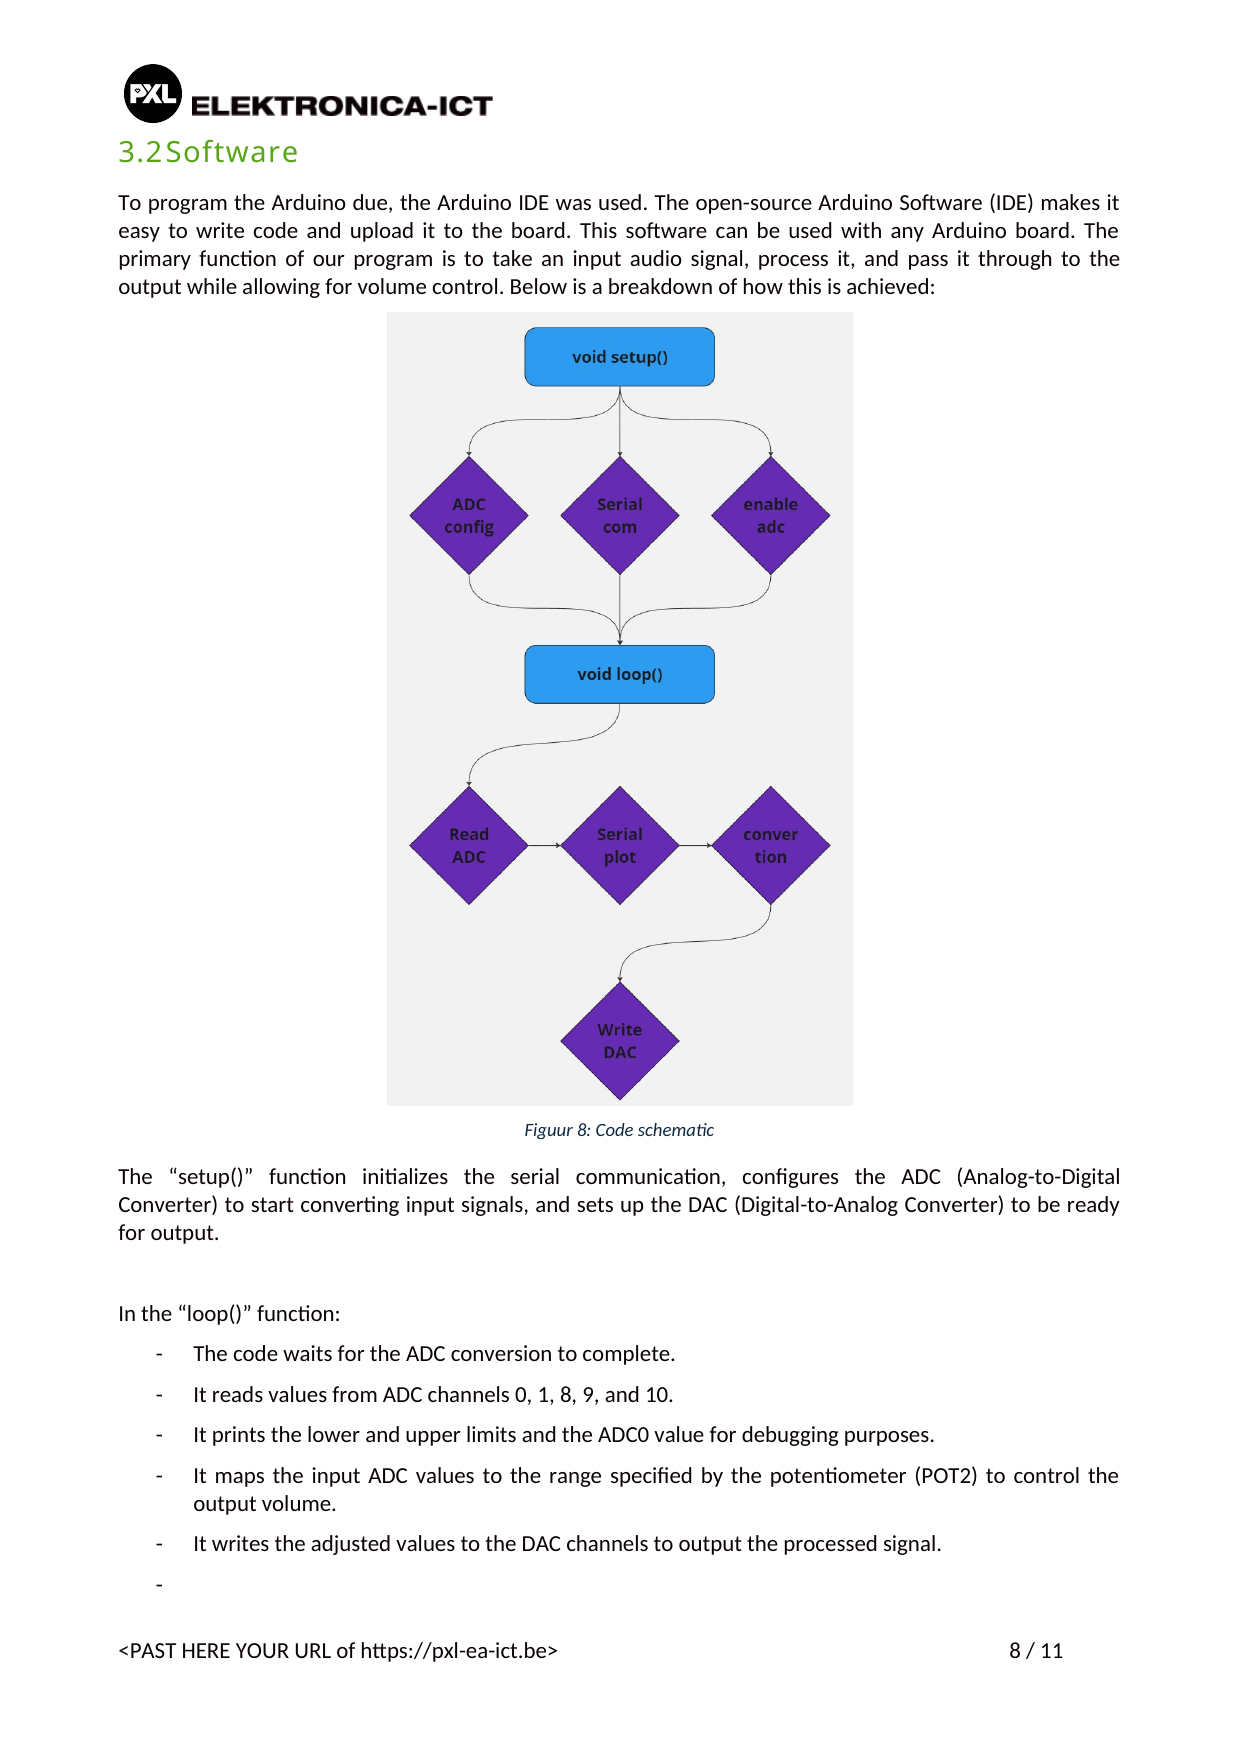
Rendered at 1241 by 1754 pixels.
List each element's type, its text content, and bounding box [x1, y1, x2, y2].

text To program the Arduino due, the Arduino IDE was used. The open-source Arduino Software (IDE) makes it easy to write code and upload it to the board. This software can be used with any Arduino board. The primary function of our program is to take an input audio signal, process it, and pass it through to the output while allowing for volume control. Below is a breakdown of how this is achieved: [118, 188, 1122, 300]
text The “setup()” function initializes the serial communication, configures the ADC (Analog-to-Digital Converter) to start converting input signals, and sets up the DAC (Digital-to-Analog Converter) to be ready for output. [118, 1162, 1122, 1246]
list The code waits for the ADC conversion to complete. [156, 1339, 1122, 1367]
list It prints the lower and upper limits and the ADC0 value for debugging purposes. [156, 1421, 1122, 1448]
text In the “loop()” function: [118, 1299, 1122, 1327]
list It maps the input ADC values to the range specified by the potentiometer (POT2) to control the output volume. [156, 1461, 1122, 1517]
subtitle Software [118, 132, 1122, 171]
list It writes the adjusted values to the DAC channels to output the processed signal. [156, 1529, 1122, 1558]
text Figuur 8: Code schematic [118, 1118, 1122, 1141]
list It reads values from ADC channels 0, 1, 8, 9, and 10. [156, 1380, 1122, 1408]
